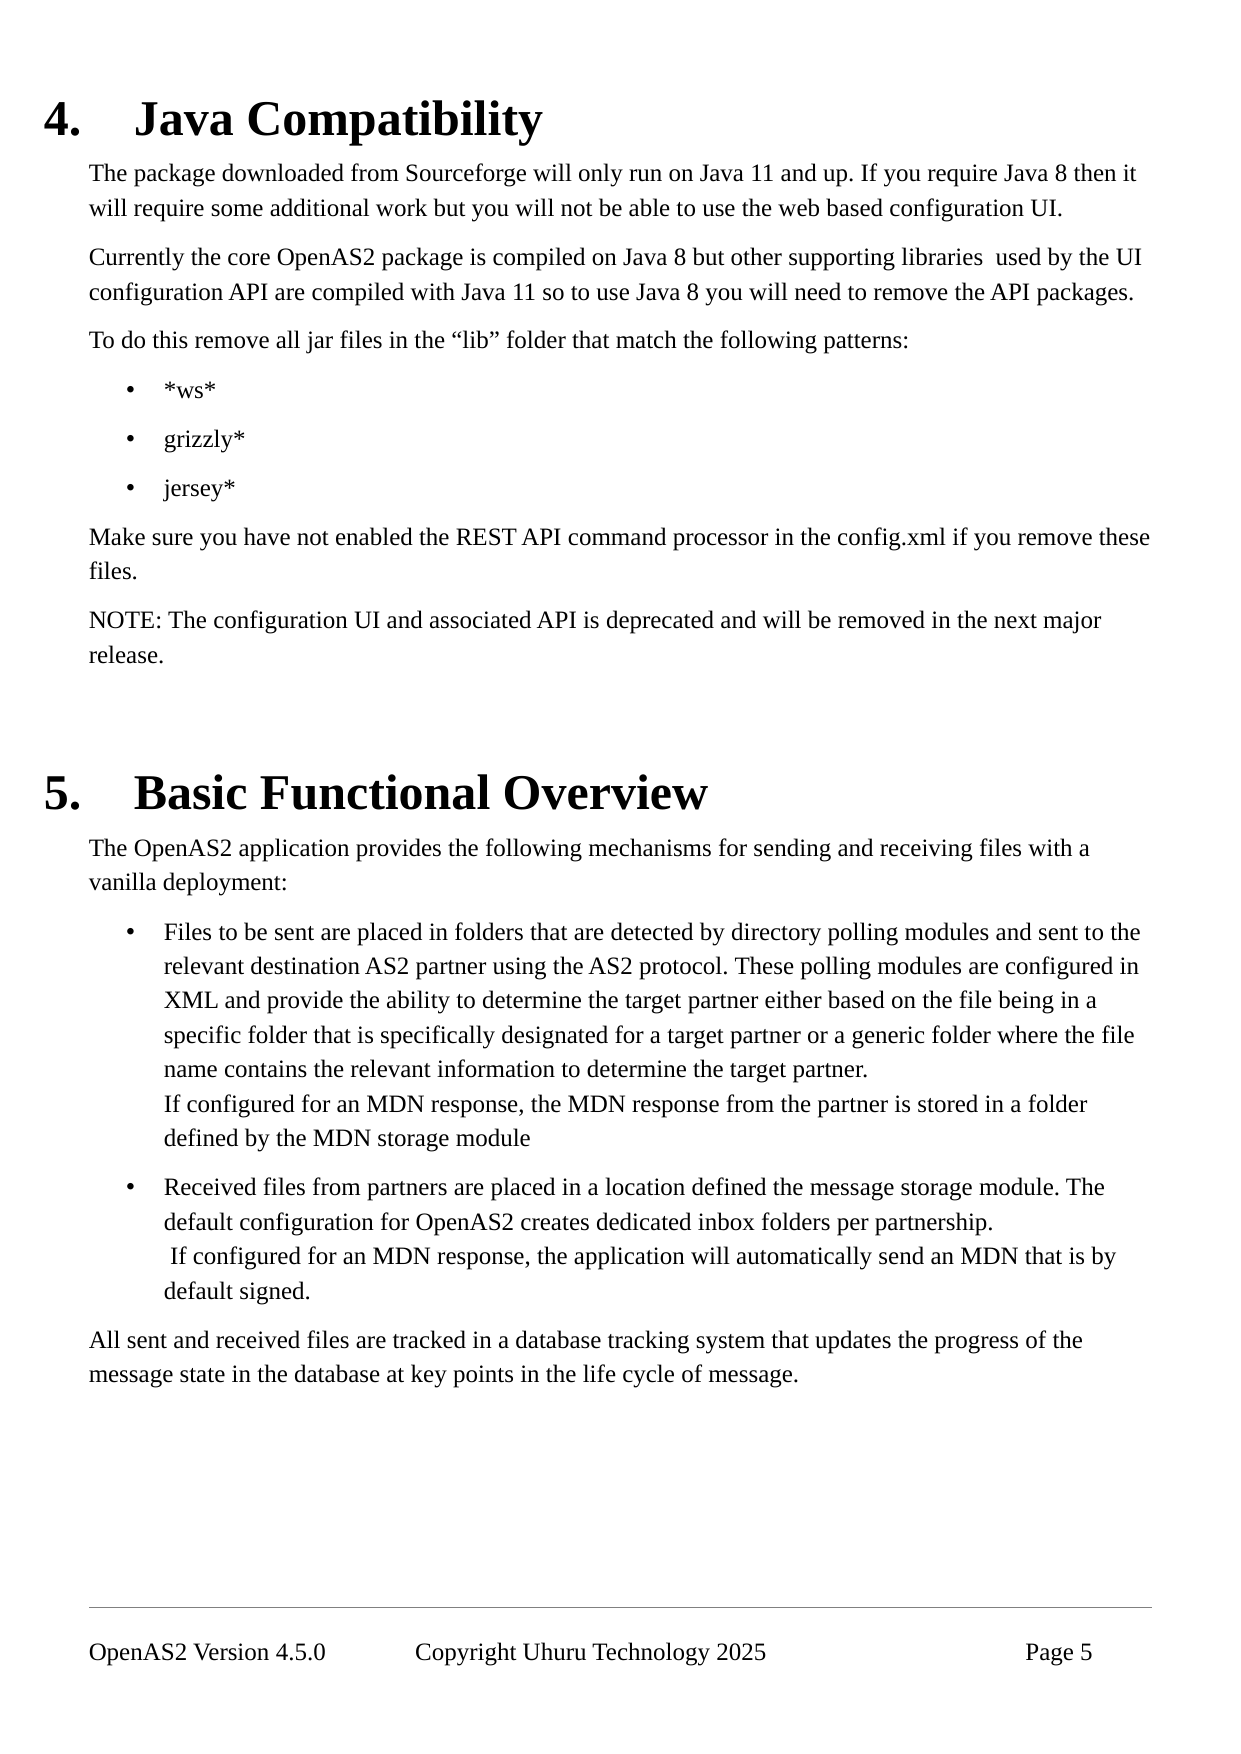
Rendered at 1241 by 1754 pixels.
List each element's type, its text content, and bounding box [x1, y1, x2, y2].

text The OpenAS2 application provides the following mechanisms for sending and receiving files with a vanilla deployment: [88, 833, 1152, 896]
text Make sure you have not enabled the REST API command processor in the config.xml if you remove these files. [88, 522, 1152, 585]
text The package downloaded from Sourceforge will only run on Java 11 and up. If you require Java 8 then it will require some additional work but you will not be able to use the web based configuration UI. [88, 158, 1152, 222]
subtitle Basic Functional Overview [44, 763, 1152, 821]
list Files to be sent are placed in folders that are detected by directory polling modules and sent to the relevant destination AS2 partner using the AS2 protocol. These polling modules are configured in XML and provide the ability to determine the target partner either based on the file being in a specific folder that is specifically designated for a target partner or a generic folder where the file name contains the relevant information to determine the target partner. If configured for an MDN response, the MDN response from the partner is stored in a folder defined by the MDN storage module [126, 917, 1152, 1152]
list grizzly* [126, 424, 1152, 452]
text All sent and received files are tracked in a database tracking system that updates the progress of the message state in the database at key points in the life cycle of message. [88, 1325, 1152, 1388]
text Currently the core OpenAS2 package is compiled on Java 8 but other supporting libraries used by the UI configuration API are compiled with Java 11 so to use Java 8 you will need to remove the API packages. [88, 242, 1152, 305]
list jersey* [126, 473, 1152, 502]
subtitle Java Compatibility [44, 88, 1152, 146]
list *ws* [126, 375, 1152, 403]
text NOTE: The configuration UI and associated API is deprecated and will be removed in the next major release. [88, 605, 1152, 669]
list Received files from partners are placed in a location defined the message storage module. The default configuration for OpenAS2 creates dedicated inbox folders per partnership. If configured for an MDN response, the application will automatically send an MDN that is by default signed. [126, 1172, 1152, 1305]
text To do this remove all jar files in the “lib” folder that match the following patterns: [88, 326, 1152, 354]
